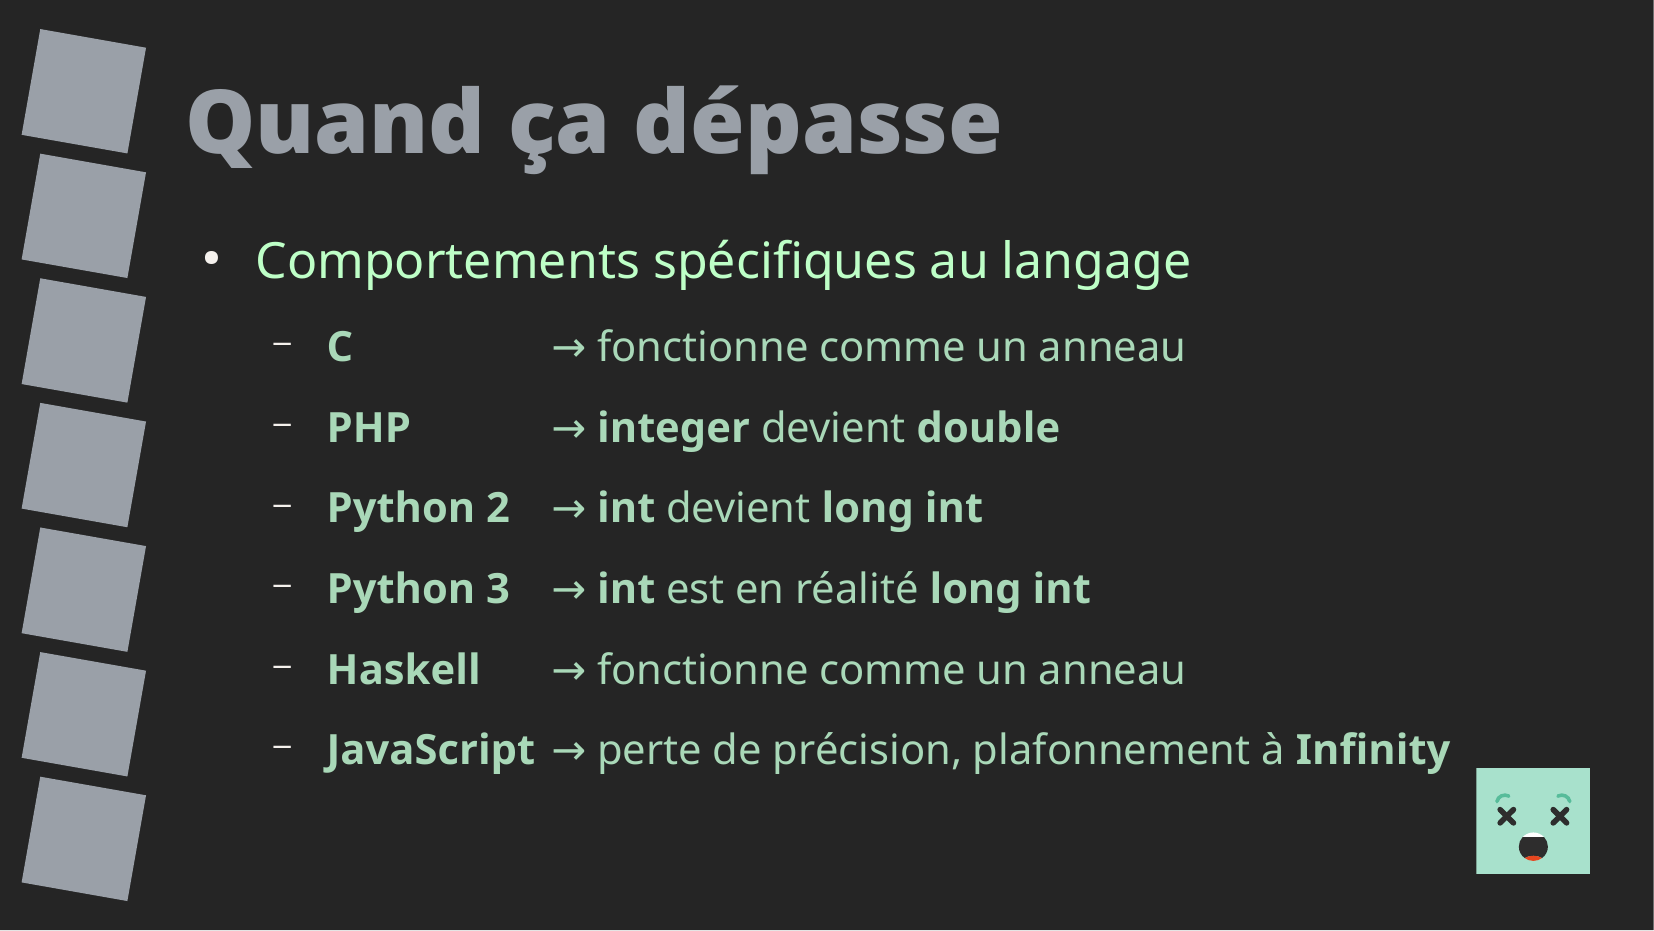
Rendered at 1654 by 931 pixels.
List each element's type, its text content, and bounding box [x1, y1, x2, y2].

title Quand ça dépasse [184, 59, 1654, 154]
picture [1476, 767, 1591, 874]
list Comportements spécifiques au langage C → fonctionne comme un anneau PHP → integer devient double Python 2 → int devient long int Python 3 → int est en réalité long int Haskell → fonctionne comme un anneau JavaScript → perte de précision, plafonnement à Infinity [184, 225, 1636, 901]
